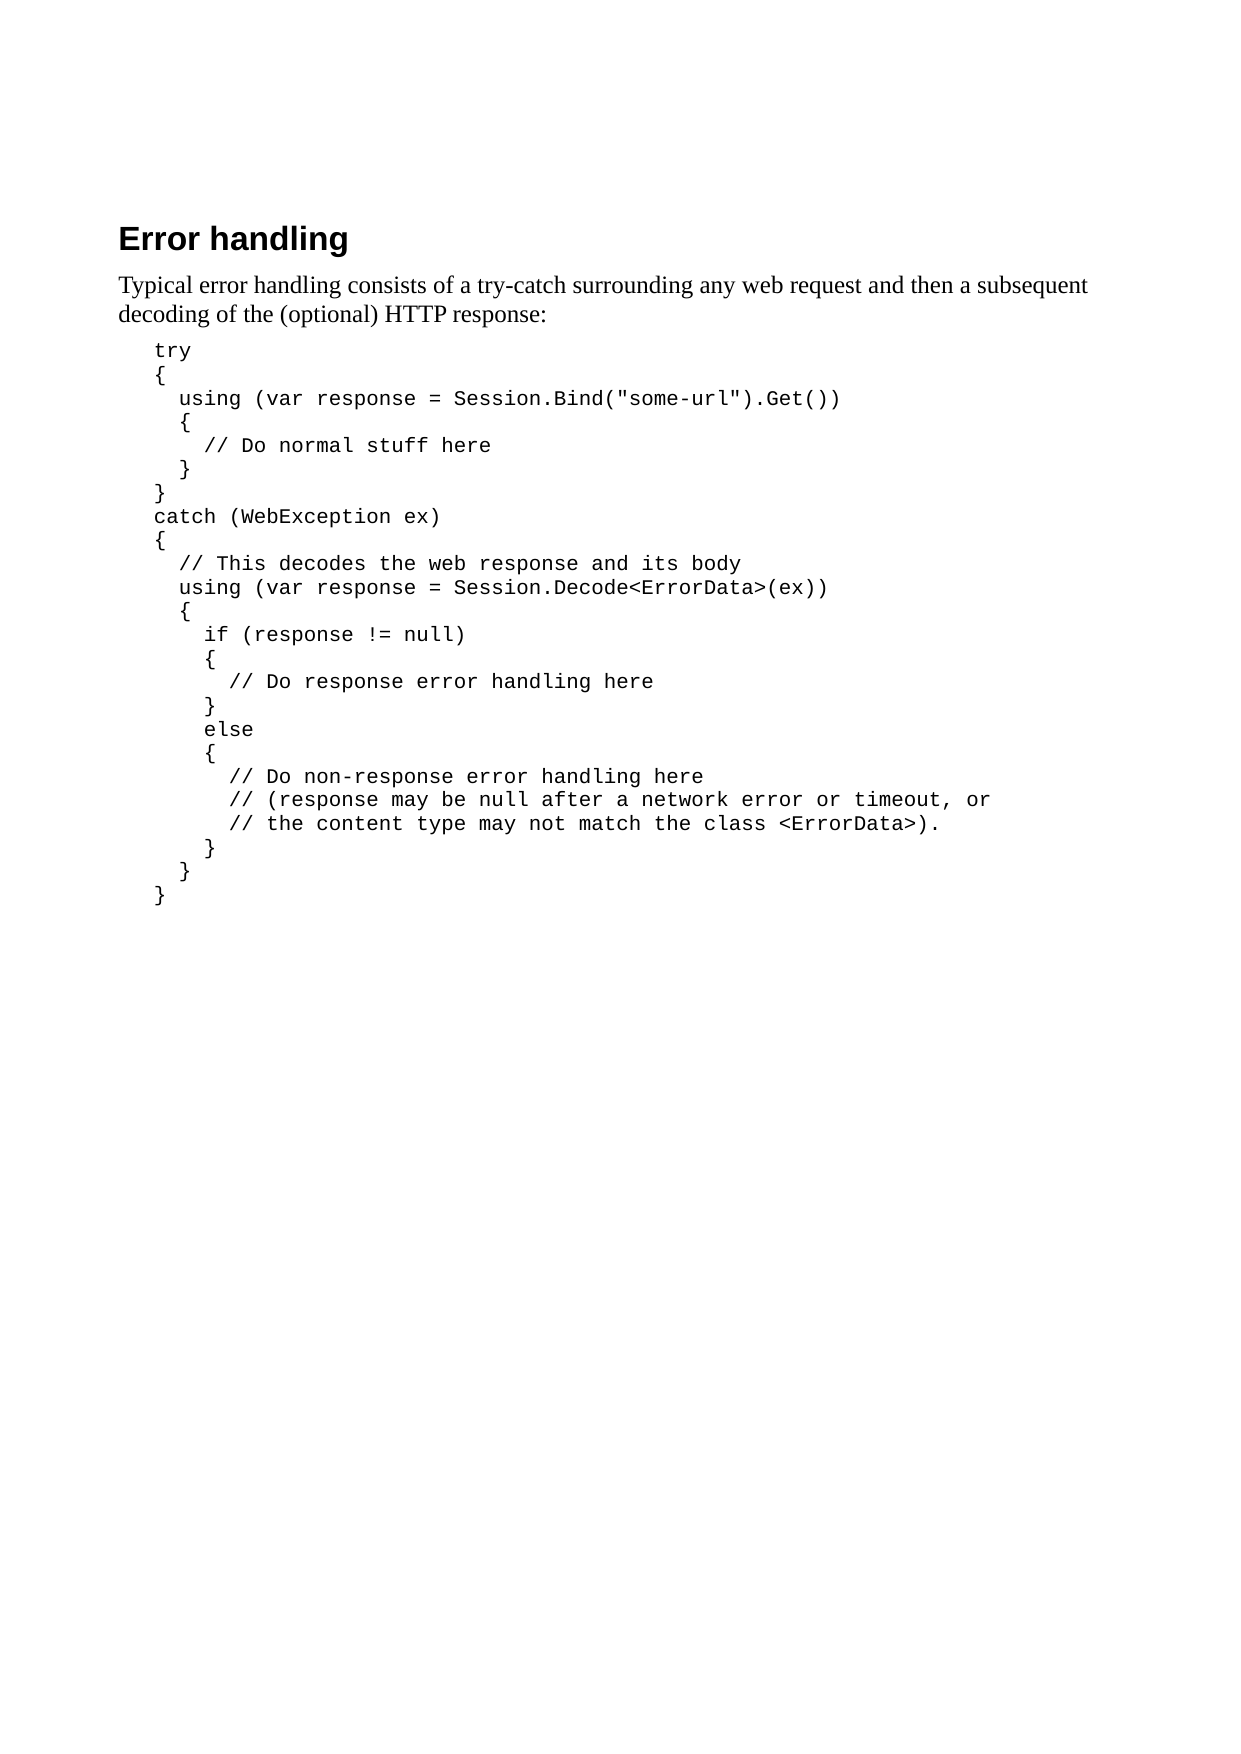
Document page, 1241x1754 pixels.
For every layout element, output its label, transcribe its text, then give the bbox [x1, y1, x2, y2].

text // This decodes the web response and its body [153, 553, 1122, 577]
text } [153, 482, 1122, 506]
text } [153, 695, 1122, 718]
text { [153, 648, 1122, 671]
text { [153, 364, 1122, 387]
text Typical error handling consists of a try-catch surrounding any web request and then a subsequent decoding of the (optional) HTTP response: [118, 270, 1122, 328]
subtitle Error handling [118, 219, 1122, 258]
text if (response != null) [153, 624, 1122, 648]
text using (var response = Session.Bind("some-url").Get()) [153, 387, 1122, 411]
text { [153, 600, 1122, 624]
text } [153, 458, 1122, 482]
text } [153, 837, 1122, 860]
text } [153, 860, 1122, 884]
text using (var response = Session.Decode<ErrorData>(ex)) [153, 577, 1122, 600]
text // Do non-response error handling here [153, 766, 1122, 789]
text } [153, 884, 1122, 908]
text { [153, 742, 1122, 766]
text // Do normal stuff here [153, 435, 1122, 458]
text catch (WebException ex) [153, 506, 1122, 529]
text { [153, 411, 1122, 435]
text try [153, 340, 1122, 364]
text // the content type may not match the class <ErrorData>). [153, 813, 1122, 837]
text // Do response error handling here [153, 671, 1122, 695]
text // (response may be null after a network error or timeout, or [153, 789, 1122, 813]
text else [153, 718, 1122, 742]
text { [153, 529, 1122, 553]
